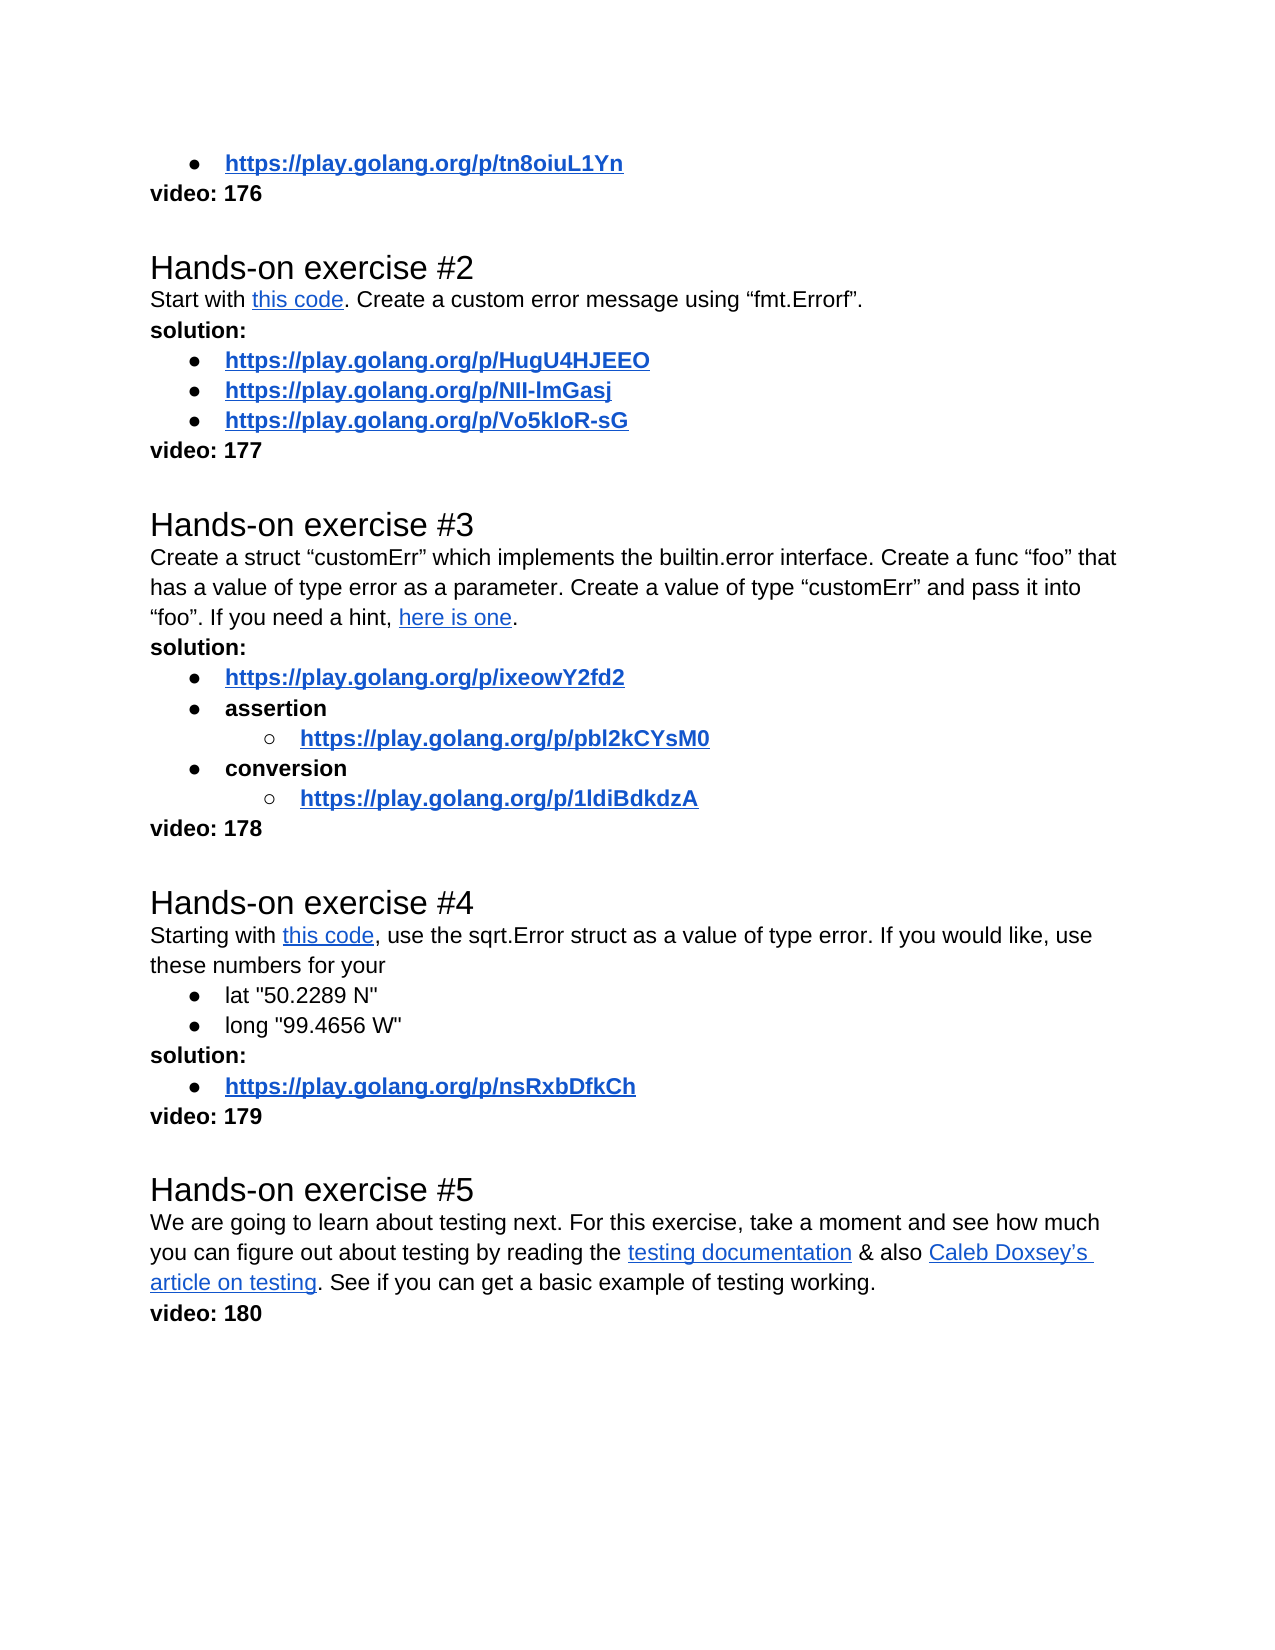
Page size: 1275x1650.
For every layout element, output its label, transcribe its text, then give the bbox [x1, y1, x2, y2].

text solution: [150, 1042, 1125, 1069]
list https://play.golang.org/p/HugU4HJEEO [187, 347, 1125, 373]
list lat "50.2289 N" [187, 982, 1125, 1008]
text We are going to learn about testing next. For this exercise, take a moment and see how much you can figure out about testing by reading the testing documentation & also Caleb Doxsey’s article on testing. See if you can get a basic example of testing working. [150, 1209, 1125, 1296]
subtitle Hands-on exercise #2 [150, 248, 1125, 286]
list https://play.golang.org/p/tn8oiuL1Yn [187, 150, 1125, 176]
subtitle Hands-on exercise #4 [150, 883, 1125, 922]
list https://play.golang.org/p/pbl2kCYsM0 [262, 725, 1125, 751]
text video: 179 [150, 1103, 1125, 1129]
list assertion [187, 694, 1125, 721]
text video: 180 [150, 1299, 1125, 1326]
text Starting with this code, use the sqrt.Error struct as a value of type error. If you would like, use these numbers for your [150, 922, 1125, 978]
list https://play.golang.org/p/nsRxbDfkCh [187, 1073, 1125, 1099]
text video: 176 [150, 180, 1125, 207]
list https://play.golang.org/p/NII-lmGasj [187, 377, 1125, 403]
list long "99.4656 W" [187, 1012, 1125, 1038]
text solution: [150, 317, 1125, 343]
subtitle Hands-on exercise #3 [150, 505, 1125, 543]
text video: 178 [150, 815, 1125, 842]
text Create a struct “customErr” which implements the builtin.error interface. Create a func “foo” that has a value of type error as a parameter. Create a value of type “customErr” and pass it into “foo”. If you need a hint, here is one. [150, 543, 1125, 630]
list https://play.golang.org/p/ixeowY2fd2 [187, 664, 1125, 691]
text solution: [150, 634, 1125, 661]
list https://play.golang.org/p/1ldiBdkdzA [262, 785, 1125, 812]
text Start with this code. Create a custom error message using “fmt.Errorf”. [150, 286, 1125, 313]
subtitle Hands-on exercise #5 [150, 1171, 1125, 1209]
list https://play.golang.org/p/Vo5kIoR-sG [187, 407, 1125, 433]
text video: 177 [150, 437, 1125, 464]
list conversion [187, 755, 1125, 781]
